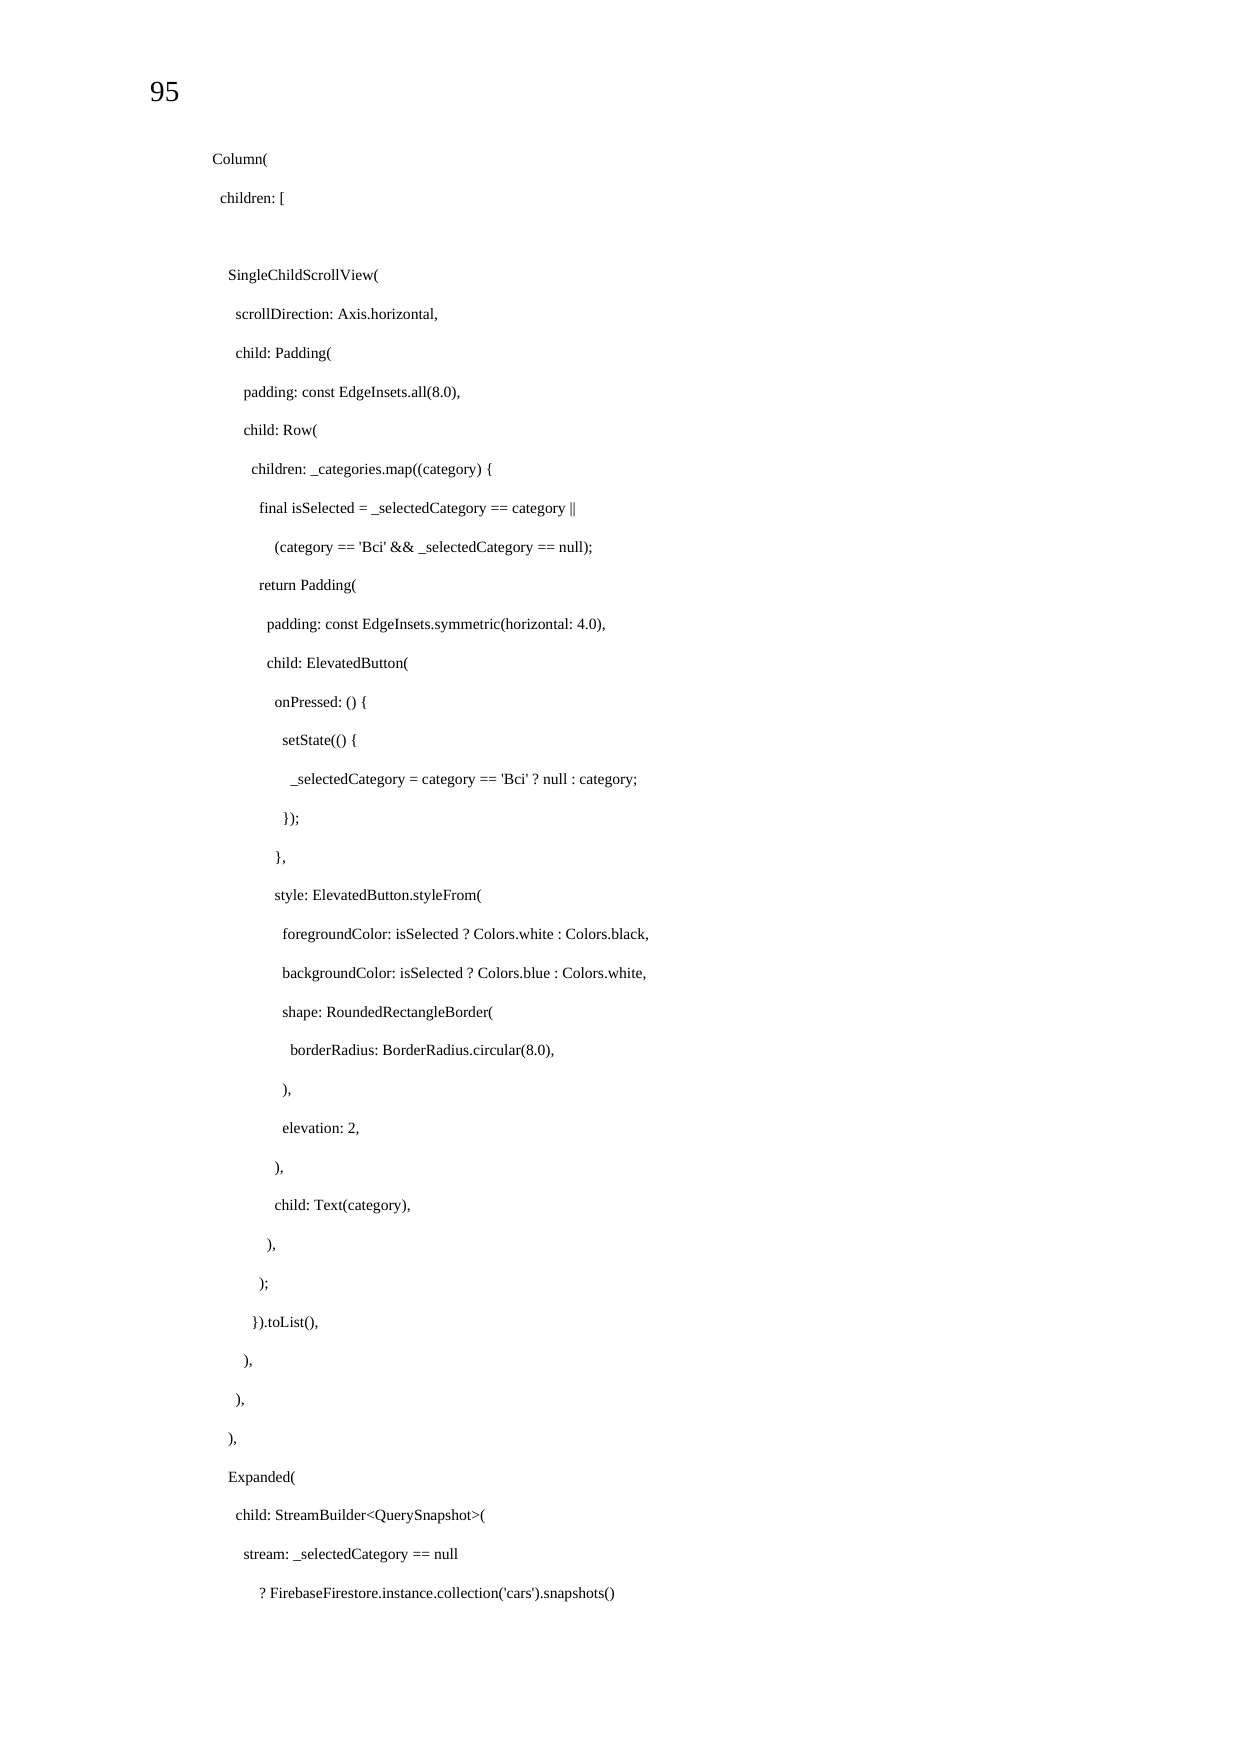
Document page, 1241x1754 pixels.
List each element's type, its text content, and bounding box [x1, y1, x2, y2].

text Expanded( [150, 1467, 1090, 1485]
text scrollDirection: Axis.horizontal, [150, 305, 1090, 323]
text shape: RoundedRectangleBorder( [150, 1002, 1090, 1020]
text ), [150, 1235, 1090, 1253]
text ), [150, 1429, 1090, 1447]
text ); [150, 1274, 1090, 1292]
text child: Text(category), [150, 1196, 1090, 1214]
text ? FirebaseFirestore.instance.collection('cars').snapshots() [150, 1584, 1090, 1602]
text style: ElevatedButton.styleFrom( [150, 886, 1090, 904]
text SingleChildScrollView( [150, 266, 1090, 284]
text borderRadius: BorderRadius.circular(8.0), [150, 1041, 1090, 1059]
text child: Padding( [150, 344, 1090, 362]
text }); [150, 809, 1090, 827]
text children: _categories.map((category) { [150, 460, 1090, 478]
text padding: const EdgeInsets.all(8.0), [150, 382, 1090, 400]
text onPressed: () { [150, 692, 1090, 710]
text padding: const EdgeInsets.symmetric(horizontal: 4.0), [150, 615, 1090, 633]
text ), [150, 1351, 1090, 1369]
text child: Row( [150, 421, 1090, 439]
text (category == 'Всі' && _selectedCategory == null); [150, 537, 1090, 555]
text child: ElevatedButton( [150, 654, 1090, 672]
text ), [150, 1390, 1090, 1408]
text Column( [150, 150, 1090, 168]
text return Padding( [150, 576, 1090, 594]
text ), [150, 1080, 1090, 1098]
text _selectedCategory = category == 'Всі' ? null : category; [150, 770, 1090, 788]
text setState(() { [150, 731, 1090, 749]
text backgroundColor: isSelected ? Colors.blue : Colors.white, [150, 964, 1090, 982]
text stream: _selectedCategory == null [150, 1545, 1090, 1563]
text final isSelected = _selectedCategory == category || [150, 499, 1090, 517]
text }, [150, 847, 1090, 865]
text elevation: 2, [150, 1119, 1090, 1137]
text child: StreamBuilder<QuerySnapshot>( [150, 1506, 1090, 1524]
text }).toList(), [150, 1312, 1090, 1330]
text foregroundColor: isSelected ? Colors.white : Colors.black, [150, 925, 1090, 943]
text ), [150, 1157, 1090, 1175]
text children: [ [150, 189, 1090, 207]
